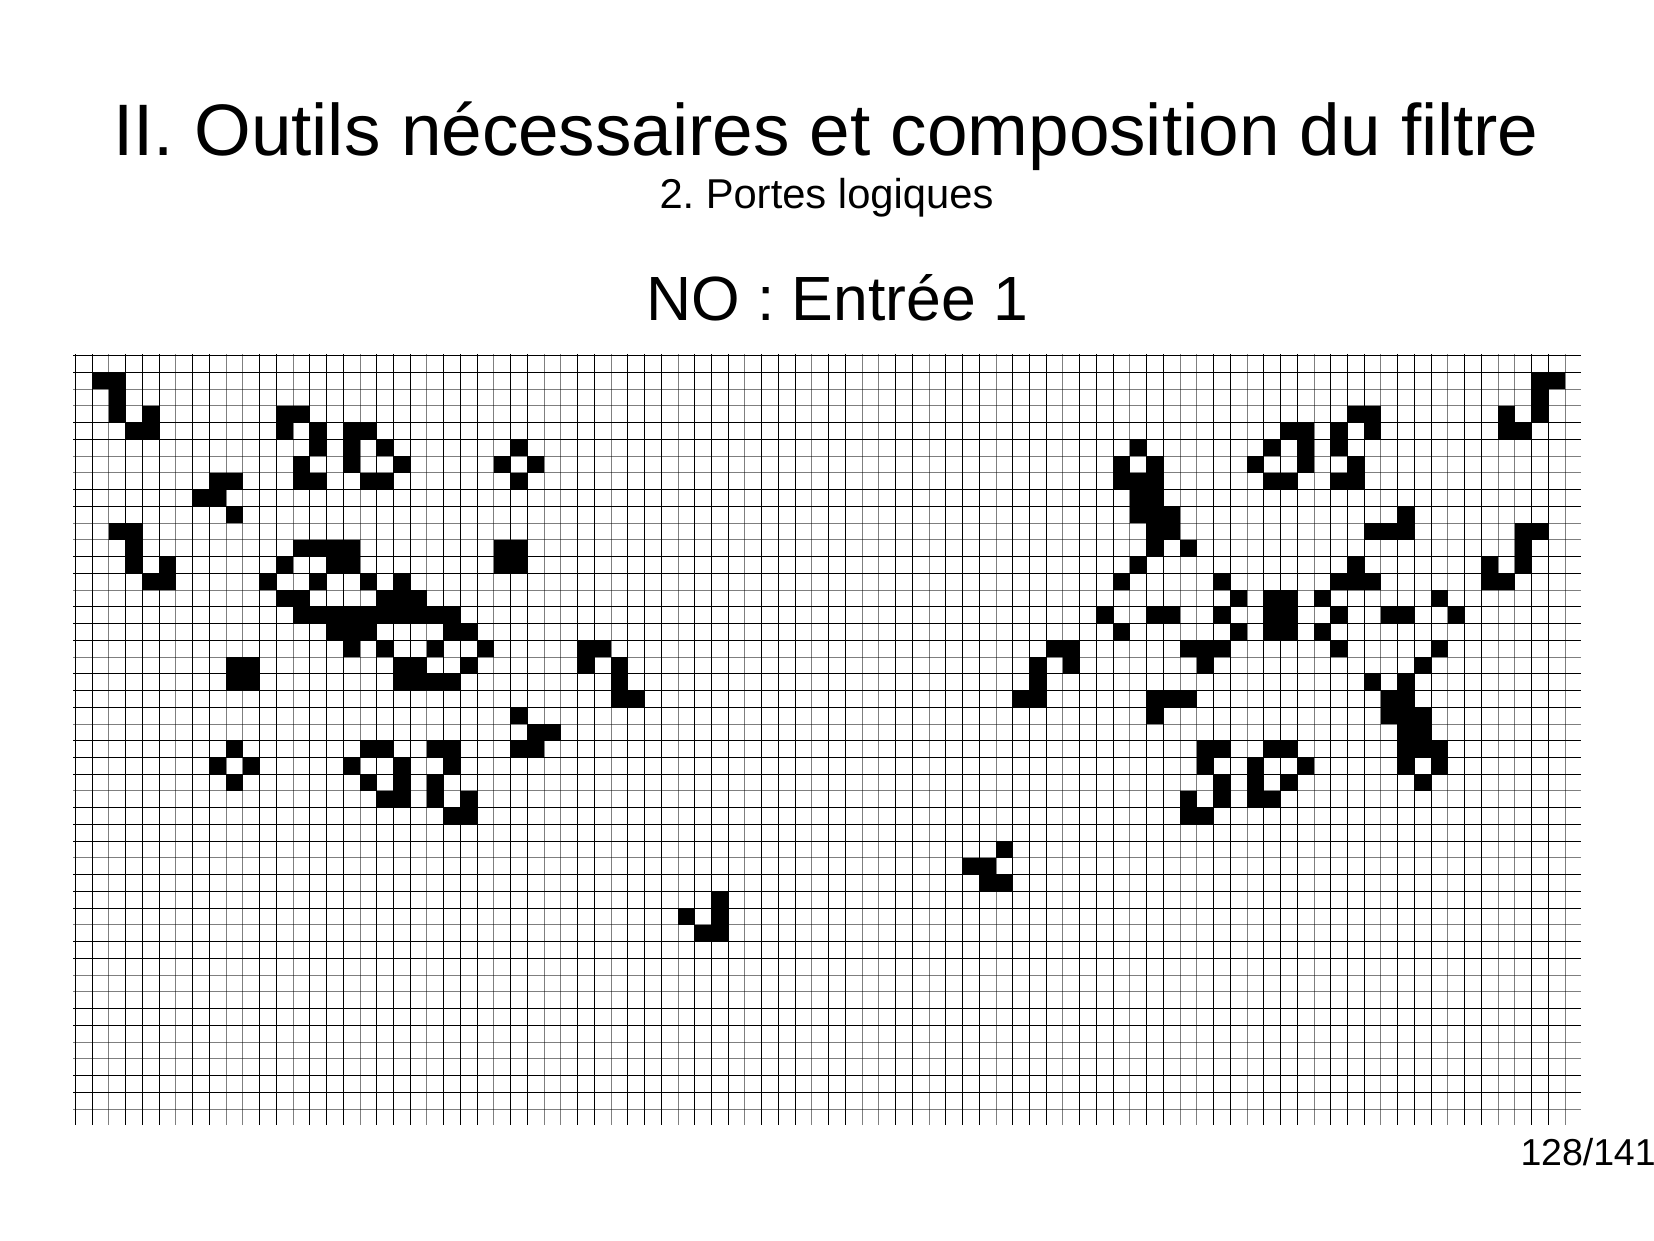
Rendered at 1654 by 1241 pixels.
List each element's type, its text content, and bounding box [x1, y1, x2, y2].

text_box <number>/141 [1505, 1124, 1654, 1182]
text_box NO : Entrée 1 [631, 256, 1044, 342]
picture [73, 354, 1581, 1125]
title II. Outils nécessaires et composition du filtre 2. Portes logiques [82, 49, 1571, 257]
